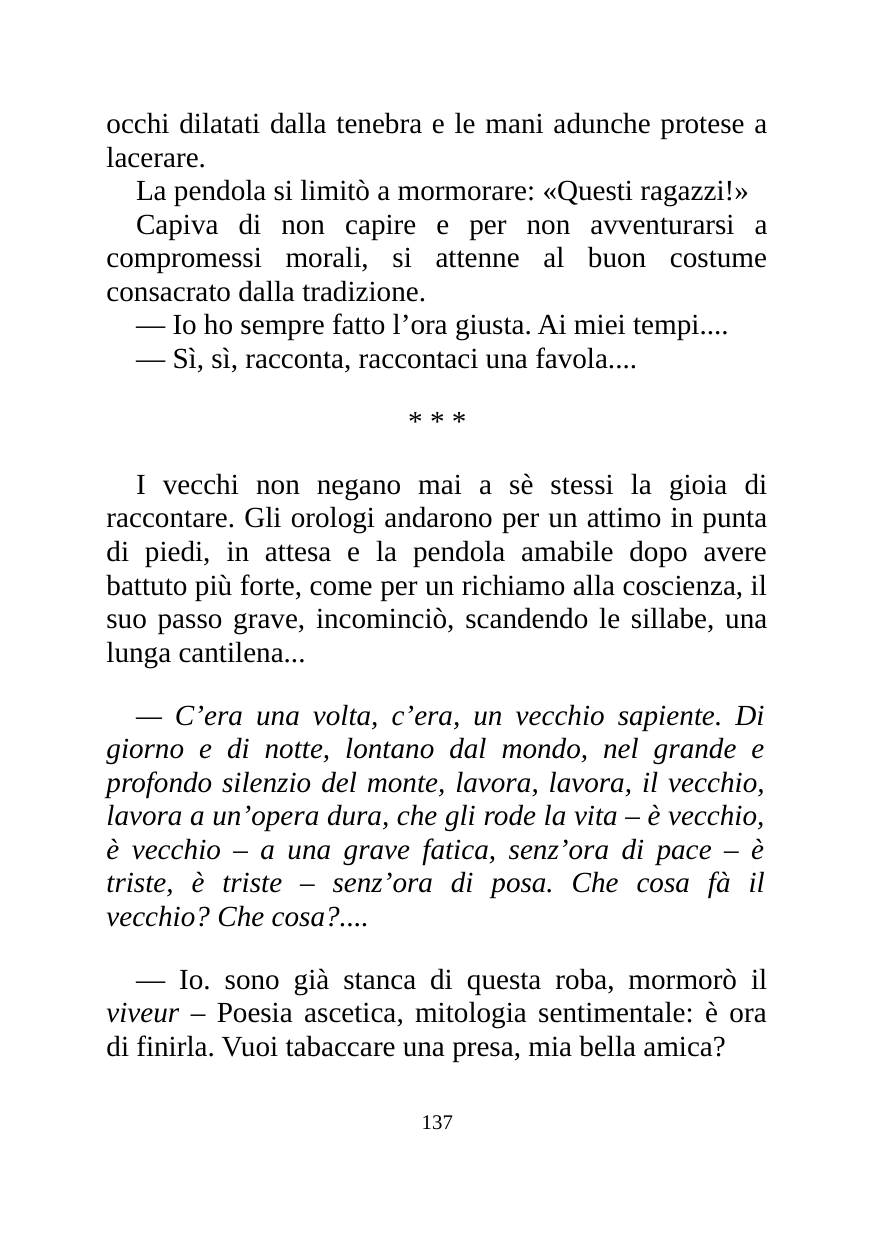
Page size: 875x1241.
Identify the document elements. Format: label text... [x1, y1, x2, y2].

text * * * [106, 404, 768, 438]
text — C’era una volta, c’era, un vecchio sapiente. Di giorno e di notte, lontano dal mondo, nel grande e profondo silenzio del monte, lavora, lavora, il vecchio, lavora a un’opera dura, che gli rode la vita – è vecchio, è vecchio – a una grave fatica, senz’ora di pace – è triste, è triste – senz’ora di posa. Che cosa fà il vecchio? Che cosa?.... [106, 698, 768, 933]
text Capiva di non capire e per non avventurarsi a compromessi morali, si attenne al buon costume consacrato dalla tradizione. [106, 207, 768, 307]
text occhi dilatati dalla tenebra e le mani adunche protese a lacerare. [106, 106, 768, 173]
text — Sì, sì, racconta, raccontaci una favola.... [106, 341, 768, 374]
text — Io. sono già stanca di questa roba, mormorò il viveur – Poesia ascetica, mitologia sentimentale: è ora di finirla. Vuoi tabaccare una presa, mia bella amica? [106, 962, 768, 1063]
text I vecchi non negano mai a sè stessi la gioia di raccontare. Gli orologi andarono per un attimo in punta di piedi, in attesa e la pendola amabile dopo avere battuto più forte, come per un richiamo alla coscienza, il suo passo grave, incominciò, scandendo le sillabe, una lunga cantilena... [106, 467, 768, 668]
text La pendola si limitò a mormorare: «Questi ragazzi!» [106, 173, 768, 207]
text — Io ho sempre fatto l’ora giusta. Ai miei tempi.... [106, 307, 768, 341]
